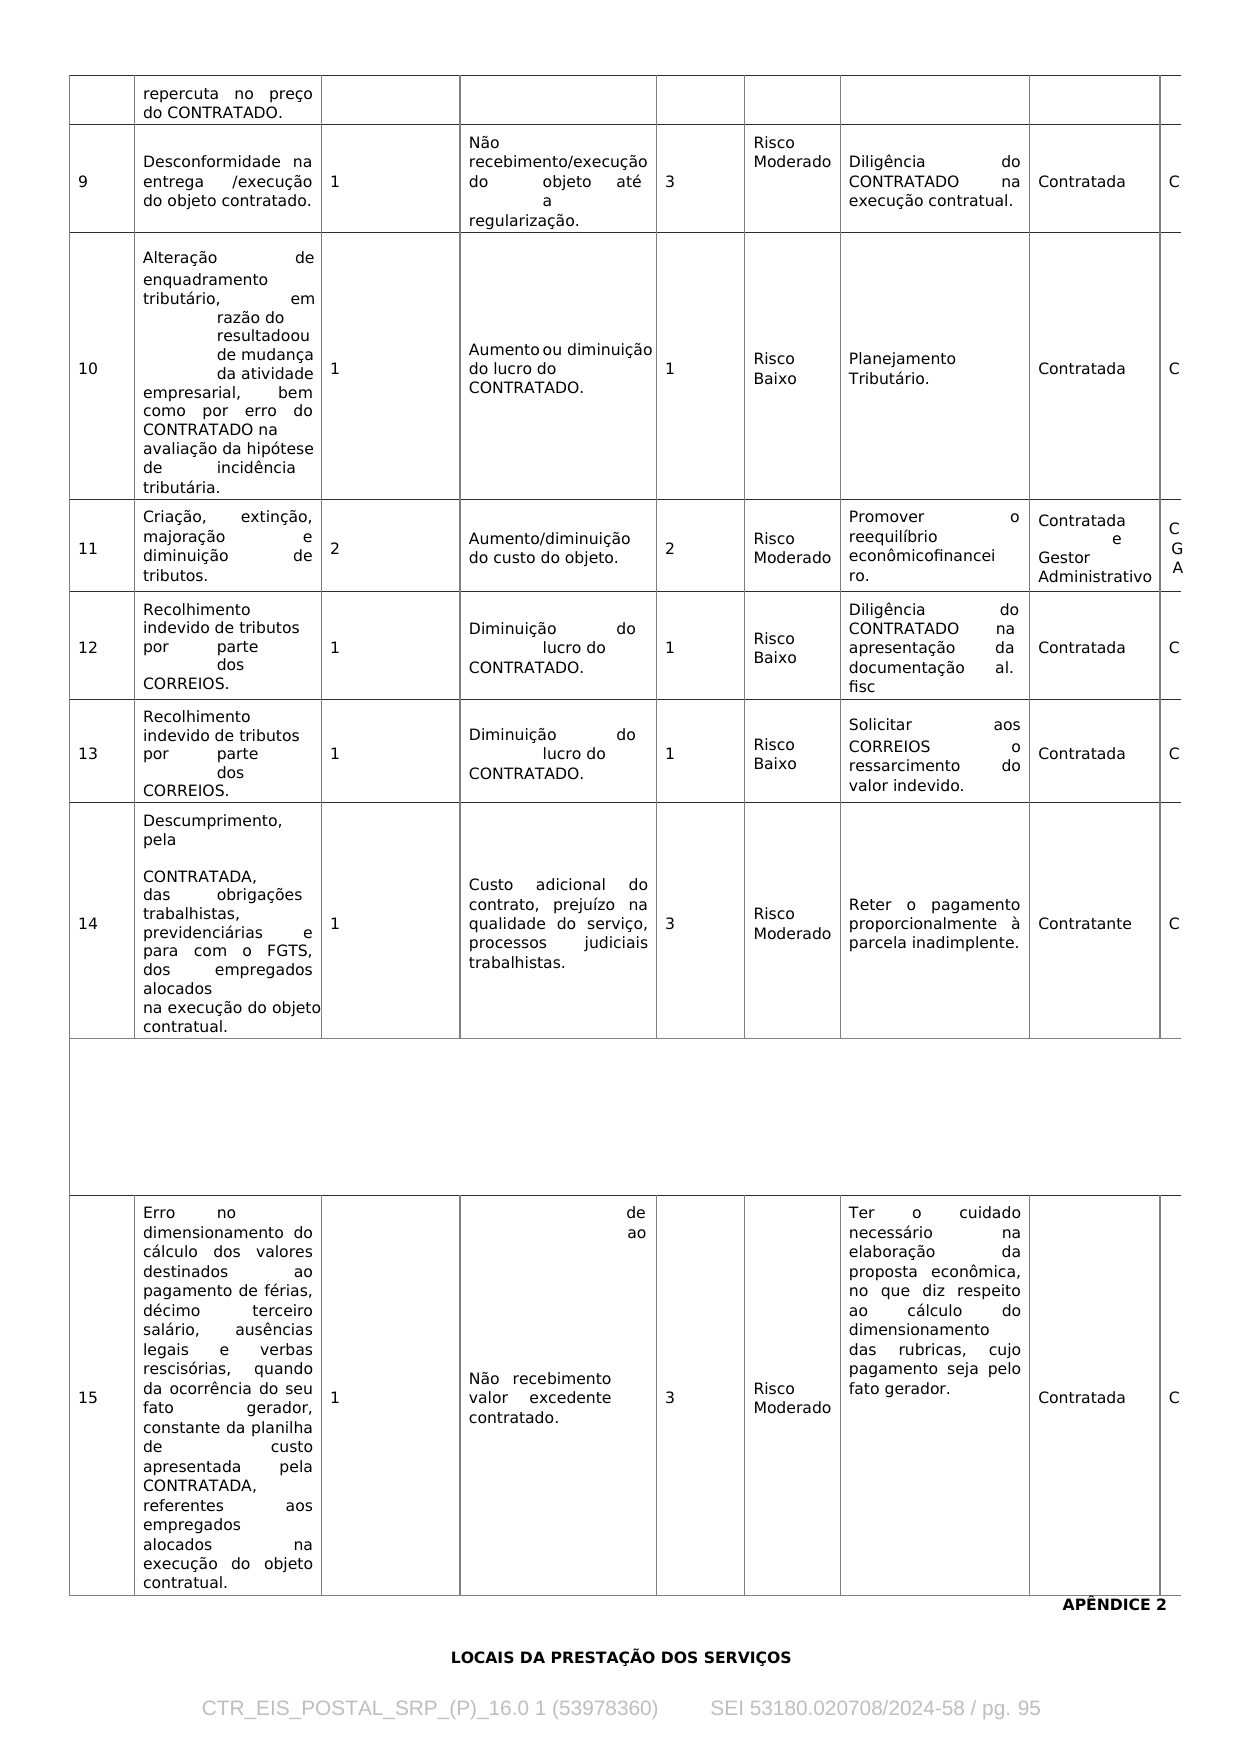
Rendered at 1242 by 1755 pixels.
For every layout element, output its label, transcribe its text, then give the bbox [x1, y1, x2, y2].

table_cell Desconformidade na entrega /execução do objeto contratado. [135, 125, 321, 232]
table_cell Contratada [1030, 233, 1159, 499]
table_cell Erro no dimensionamento do cálculo dos valores destinados ao pagamento de férias, décimo terceiro salário, ausências legais e verbas rescisórias, quando da ocorrência do seu fato gerador, constante da planilha de custo apresentada pela CONTRATADA, referentes aos empregados alocados na execução do objeto contratual. [135, 1196, 321, 1594]
table_cell Aumento ou diminuição do lucro do CONTRATADO. [461, 233, 656, 499]
table_cell Solicitar aos CORREIOS o ressarcimento do valor indevido. [841, 700, 1029, 802]
table_cell 15 [70, 1196, 134, 1594]
table_cell Custo adicional do contrato, prejuízo na qualidade do serviço, processos judiciais trabalhistas. [461, 803, 656, 1038]
table_cell [322, 76, 459, 124]
table_cell Risco Moderado [745, 500, 840, 591]
table_cell Descumprimento, pela CONTRATADA, das obrigações trabalhistas, previdenciárias e para com o FGTS, dos empregados alocados na execução do objeto contratual. [135, 803, 321, 1038]
table_cell C [1161, 125, 1181, 232]
table_cell Contratante [1030, 803, 1159, 1038]
table_cell Aumento/diminuição do custo do objeto. [461, 500, 656, 591]
table_cell 9 [70, 125, 134, 232]
table_cell [996, 233, 1029, 499]
table_cell Contratada [1030, 125, 1159, 232]
table_cell 11 [70, 500, 134, 591]
table_cell Risco Baixo [745, 700, 840, 802]
table_cell Risco Moderado [745, 125, 840, 232]
table_cell Não recebimento/execução do objeto até a regularização. [461, 125, 656, 232]
table_cell Não recebimento valor excedente contratado. [461, 1196, 626, 1594]
table_cell Contratada e Gestor Administrativo [1030, 500, 1159, 591]
table_cell 3 [657, 803, 744, 1038]
table_cell [70, 76, 134, 124]
table_cell 10 [70, 233, 134, 499]
table_cell Promover reequilíbrio econômicofinanceiro. [841, 500, 996, 591]
table_cell Risco Moderado [745, 803, 840, 1038]
table_cell Ter o cuidado necessário na elaboração da proposta econômica, no que diz respeito ao cálculo do dimensionamento das rubricas, cujo pagamento seja pelo fato gerador. [841, 1196, 1029, 1594]
table_cell Recolhimento indevido de tributos por parte dos CORREIOS. [135, 592, 321, 698]
table_cell Contratada [1030, 1196, 1159, 1594]
table_cell 1 [322, 125, 459, 232]
table_cell 14 [70, 803, 134, 1038]
table_cell C [1161, 592, 1181, 698]
table_cell Risco Moderado [745, 1196, 840, 1594]
table_cell 2 [322, 500, 459, 591]
table_cell C [1161, 1196, 1181, 1594]
table_cell Planejamento Tributário. [841, 233, 996, 499]
table_cell 3 [657, 125, 744, 232]
table_cell 1 [322, 700, 459, 802]
table_cell 1 [657, 233, 744, 499]
table_cell 1 [322, 592, 459, 698]
table_cell 1 [657, 592, 744, 698]
table_cell C [1161, 233, 1181, 499]
table_cell 1 [322, 803, 459, 1038]
table_cell Reter o pagamento proporcionalmente à parcela inadimplente. [841, 803, 1029, 1038]
table_cell Risco Baixo [745, 592, 840, 698]
table_cell 1 [657, 700, 744, 802]
table_cell C [1161, 700, 1181, 802]
table_cell 2 [657, 500, 744, 591]
table_cell o [996, 500, 1029, 591]
text LOCAIS DA PRESTAÇÃO DOS SERVIÇOS [71, 1649, 1171, 1667]
table_cell repercuta no preço do CONTRATADO. [135, 76, 321, 124]
table_cell [745, 76, 840, 124]
table_cell de ao [626, 1196, 656, 1594]
table_cell [1030, 76, 1159, 124]
table_cell do na da al. [996, 592, 1029, 698]
table_cell Diligência CONTRATADO apresentação documentação fisc [841, 592, 996, 698]
table_cell 3 [657, 1196, 744, 1594]
table_cell C G A [1161, 500, 1181, 591]
table_cell 1 [322, 1196, 459, 1594]
table_cell [657, 76, 744, 124]
table_cell 13 [70, 700, 134, 802]
table_cell Risco Baixo [745, 233, 840, 499]
table_cell Diminuição do lucro do CONTRATADO. [461, 592, 656, 698]
table_cell Criação, extinção, majoração e diminuição de tributos. [135, 500, 321, 591]
table_cell [1161, 76, 1181, 124]
table_cell Diminuição do lucro do CONTRATADO. [461, 700, 656, 802]
text APÊNDICE 2 [70, 1596, 1167, 1614]
table_cell C [1161, 803, 1181, 1038]
table_cell 12 [70, 592, 134, 698]
table_cell Alteração de enquadramento tributário, em razão do resultado ou de mudança da atividade empresarial, bem como por erro do CONTRATADO na avaliação da hipótese de incidência tributária. [135, 233, 321, 499]
table_cell Contratada [1030, 700, 1159, 802]
table_cell 1 [322, 233, 459, 499]
table_cell [841, 76, 1029, 124]
table_cell Recolhimento indevido de tributos por parte dos CORREIOS. [135, 700, 321, 802]
table_cell Diligência do CONTRATADO na execução contratual. [841, 125, 1029, 232]
table_cell [70, 1039, 1181, 1195]
table_cell [461, 76, 656, 124]
table_cell Contratada [1030, 592, 1159, 698]
